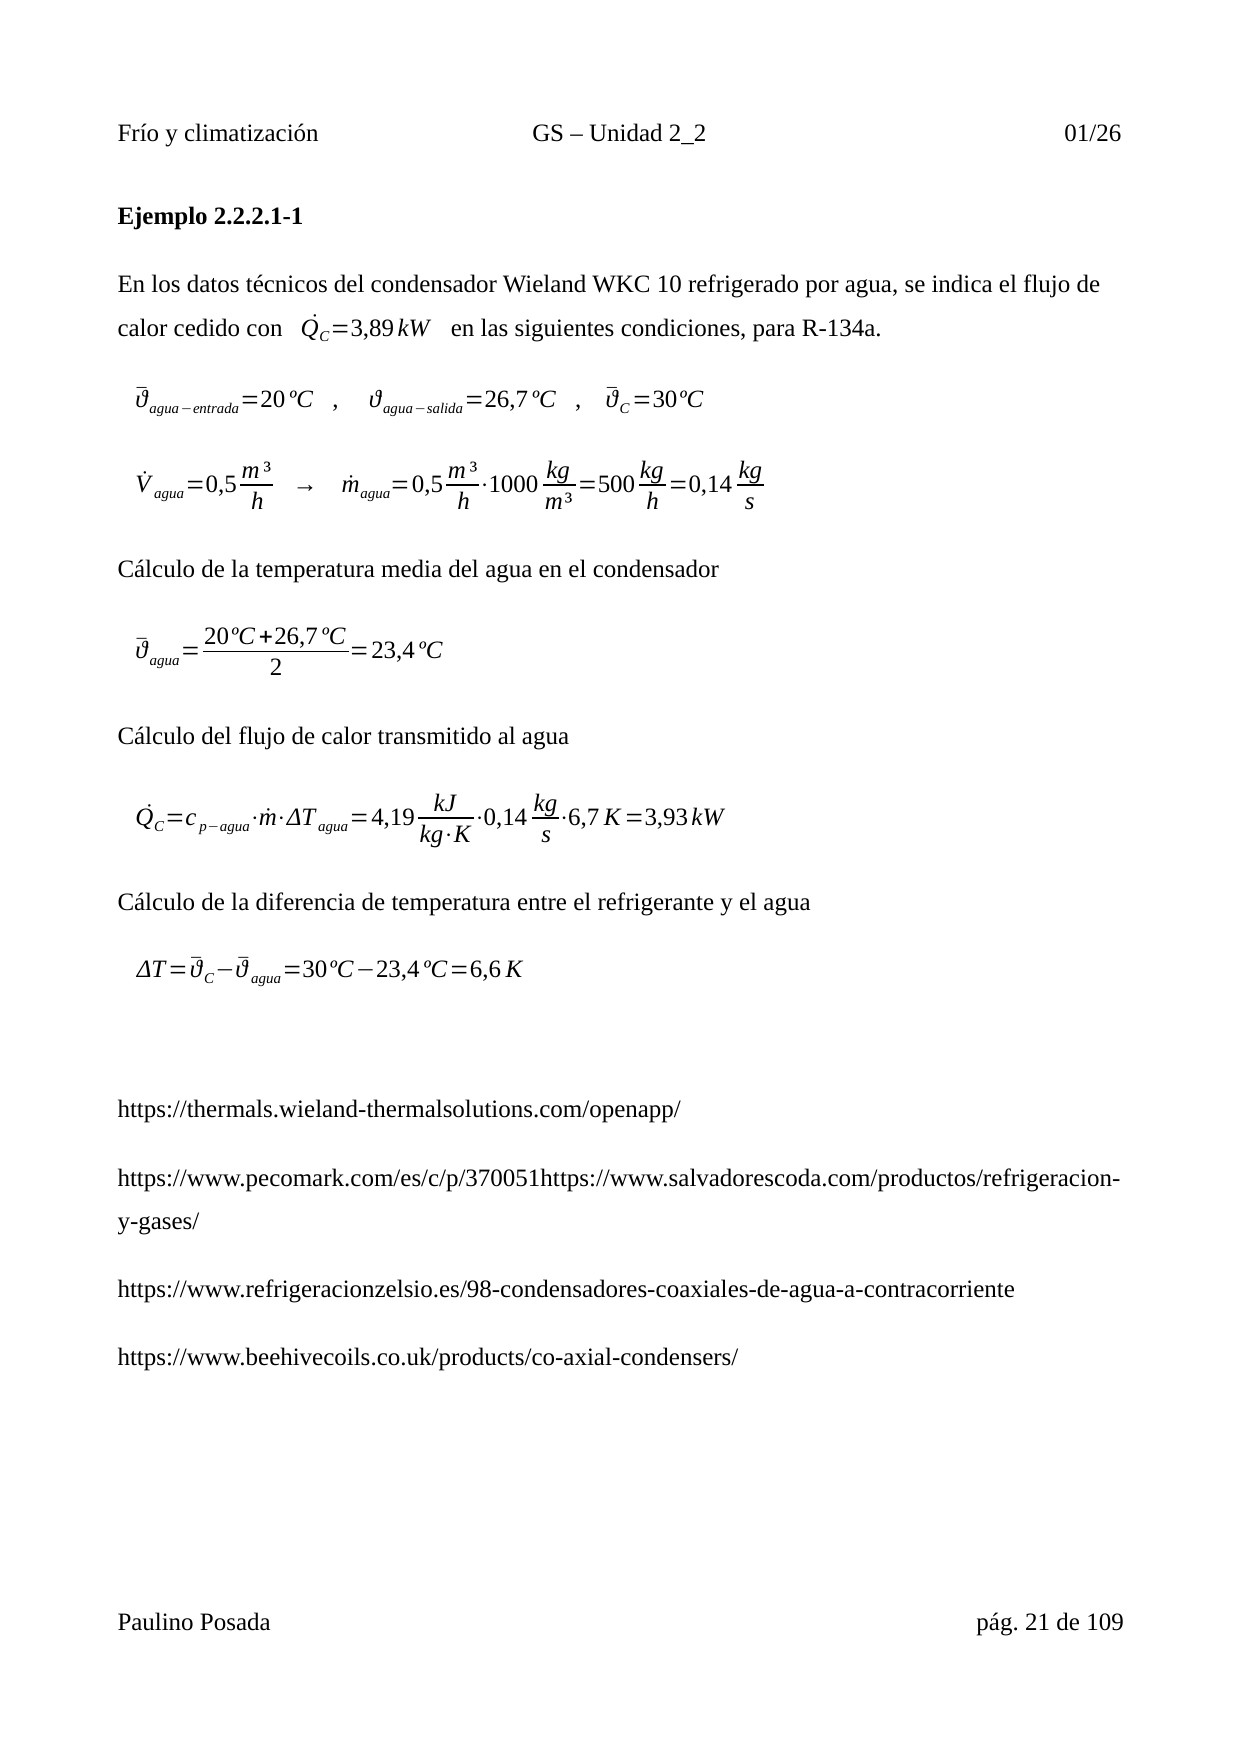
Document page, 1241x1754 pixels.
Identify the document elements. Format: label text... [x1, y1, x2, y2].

text En los datos técnicos del condensador Wieland WKC 10 refrigerado por agua, se indica el flujo de calor cedido conen las siguientes condiciones, para R-134a. [117, 269, 1123, 345]
text Cálculo de la diferencia de temperatura entre el refrigerante y el agua [117, 887, 1123, 916]
text , , [117, 384, 1123, 417]
text Ejemplo 2.2.2.1-1 [117, 201, 1123, 230]
text https://www.beehivecoils.co.uk/products/co-axial-condensers/ [117, 1342, 1123, 1371]
text https://www.refrigeracionzelsio.es/98-condensadores-coaxiales-de-agua-a-contracorriente [117, 1274, 1123, 1303]
text https://thermals.wieland-thermalsolutions.com/openapp/ [117, 1094, 1123, 1123]
text Cálculo del flujo de calor transmitido al agua [117, 721, 1123, 750]
text → [117, 456, 1123, 515]
text https://www.pecomark.com/es/c/p/370051https://www.salvadorescoda.com/productos/refrigeracion-y-gases/ [117, 1163, 1123, 1234]
text Cálculo de la temperatura media del agua en el condensador [117, 554, 1123, 583]
